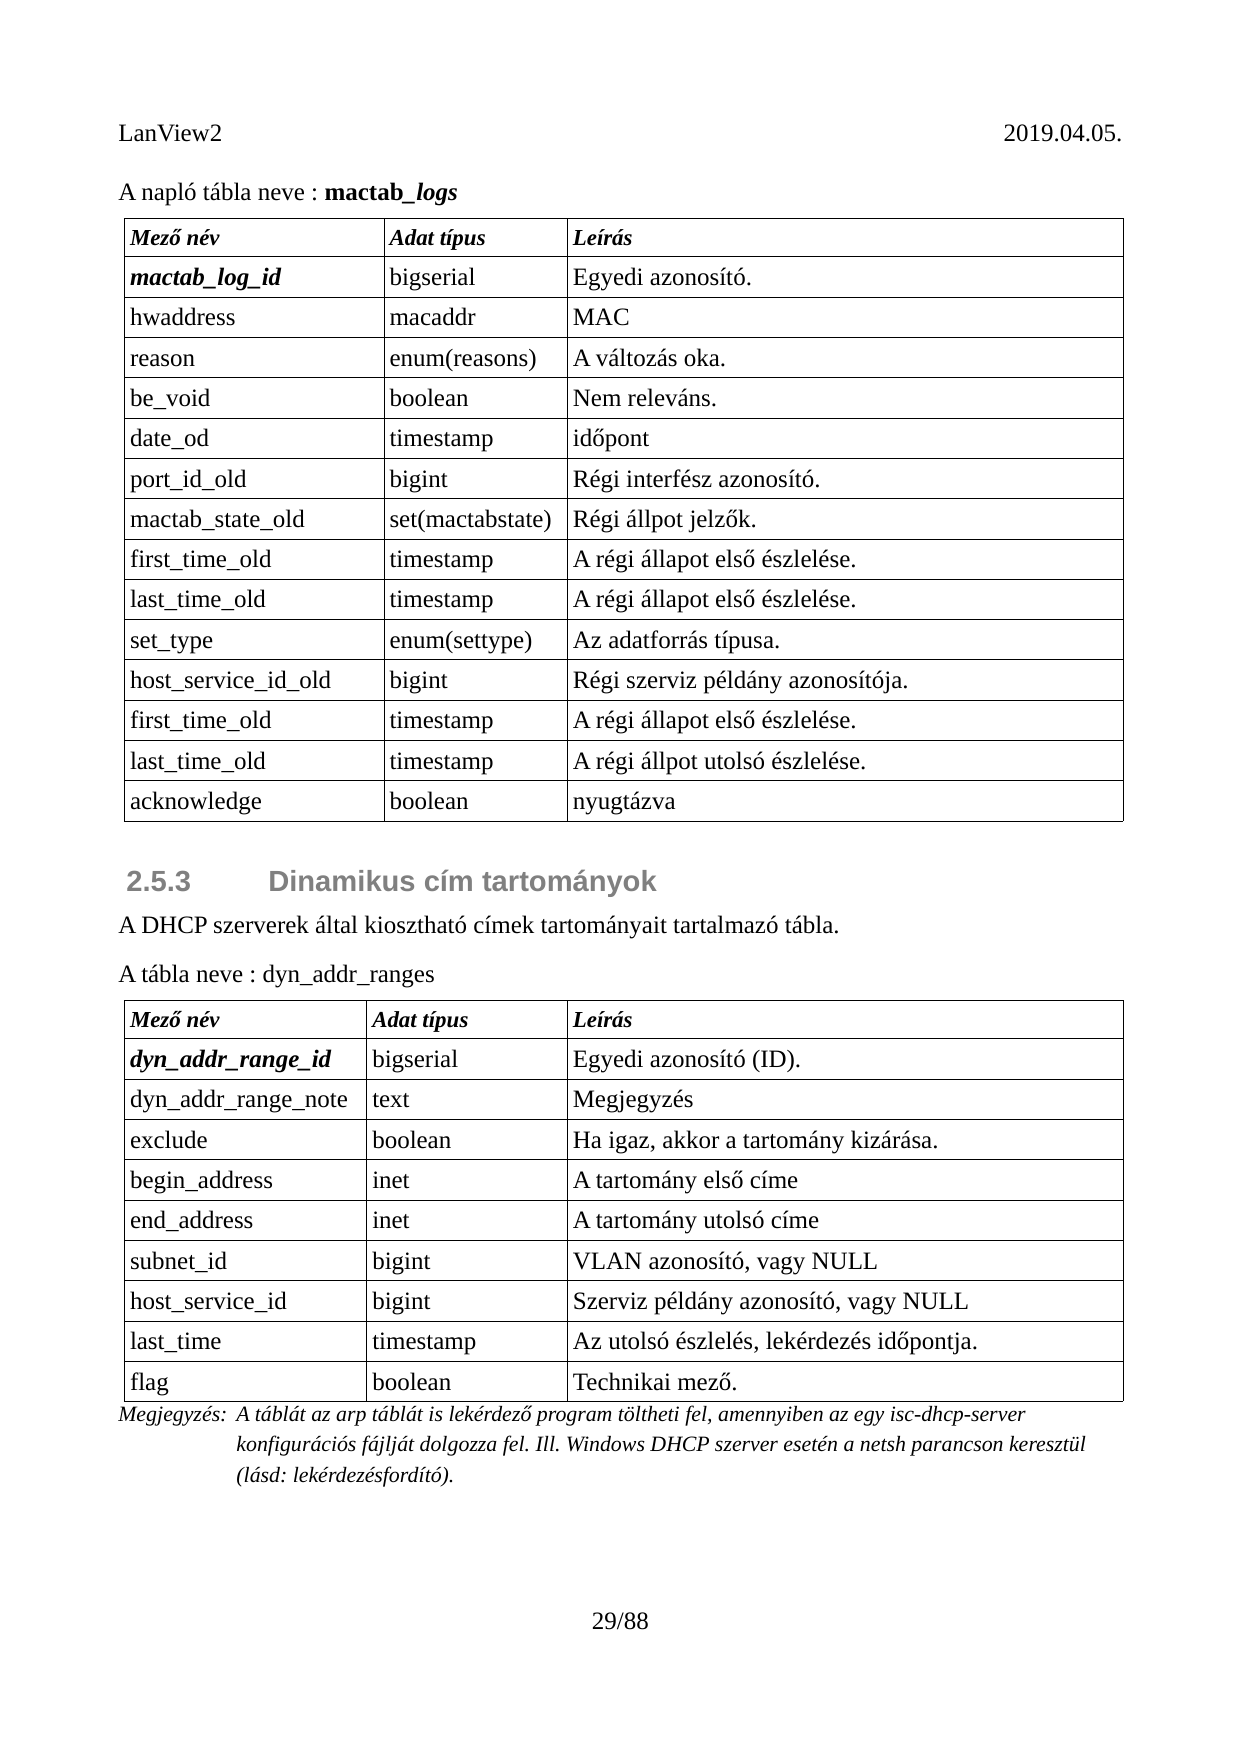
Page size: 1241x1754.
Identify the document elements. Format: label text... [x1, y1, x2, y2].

table_cell dyn_addr_range_id [125, 1039, 366, 1079]
table_cell Az utolsó észlelés, lekérdezés időpontja. [568, 1322, 1123, 1361]
table_cell host_service_id_old [125, 660, 384, 700]
table_cell MAC [568, 298, 1123, 337]
table_cell timestamp [385, 701, 567, 740]
table_cell Régi interfész azonosító. [568, 459, 1123, 498]
table_cell Megjegyzés [568, 1080, 1123, 1119]
table_cell Szerviz példány azonosító, vagy NULL [568, 1281, 1123, 1321]
table_cell timestamp [367, 1322, 567, 1361]
table_cell last_time_old [125, 580, 384, 619]
table_cell A régi állapot első észlelése. [568, 540, 1123, 579]
table_cell időpont [568, 419, 1123, 458]
table_cell timestamp [385, 580, 567, 619]
table_cell Egyedi azonosító. [568, 257, 1123, 297]
table_cell last_time_old [125, 741, 384, 780]
text A tábla neve : dyn_addr_ranges [118, 959, 1122, 988]
table_cell bigserial [367, 1039, 567, 1079]
table_cell Régi állpot jelzők. [568, 499, 1123, 538]
table_cell bigint [385, 459, 567, 498]
table_cell timestamp [385, 540, 567, 579]
table_cell Nem releváns. [568, 378, 1123, 417]
table_cell boolean [385, 781, 567, 821]
table_cell Ha igaz, akkor a tartomány kizárása. [568, 1120, 1123, 1159]
table_cell subnet_id [125, 1241, 366, 1280]
table_cell set_type [125, 620, 384, 659]
table_cell bigserial [385, 257, 567, 297]
subtitle Dinamikus cím tartományok [118, 864, 1122, 898]
table_cell A régi állapot első észlelése. [568, 580, 1123, 619]
table_cell A régi állapot első észlelése. [568, 701, 1123, 740]
table_cell dyn_addr_range_note [125, 1080, 366, 1119]
table_header Adat típus [367, 1001, 567, 1038]
table_cell macaddr [385, 298, 567, 337]
table_cell end_address [125, 1201, 366, 1240]
table_cell port_id_old [125, 459, 384, 498]
table_cell nyugtázva [568, 781, 1123, 821]
table_cell text [367, 1080, 567, 1119]
table_cell enum(settype) [385, 620, 567, 659]
table_header Adat típus [385, 219, 567, 256]
table_cell last_time [125, 1322, 366, 1361]
table_cell timestamp [385, 419, 567, 458]
table_cell begin_address [125, 1160, 366, 1199]
table_cell Egyedi azonosító (ID). [568, 1039, 1123, 1079]
table_cell mactab_log_id [125, 257, 384, 297]
table_cell date_od [125, 419, 384, 458]
table_header Mező név [125, 1001, 366, 1038]
table_cell Az adatforrás típusa. [568, 620, 1123, 659]
table_cell A régi állpot utolsó észlelése. [568, 741, 1123, 780]
table_cell bigint [367, 1241, 567, 1280]
text Megjegyzés: A táblát az arp táblát is lekérdező program töltheti fel, amennyiben az egy isc-dhcp-server konfigurációs fájlját dolgozza fel. Ill. Windows DHCP szerver esetén a netsh parancson keresztül (lásd: lekérdezésfordító). [118, 1401, 1122, 1487]
table_cell Régi szerviz példány azonosítója. [568, 660, 1123, 700]
table_cell set(mactabstate) [385, 499, 567, 538]
table_cell host_service_id [125, 1281, 366, 1321]
table_header Leírás [568, 219, 1123, 256]
table_cell mactab_state_old [125, 499, 384, 538]
table_cell A tartomány első címe [568, 1160, 1123, 1199]
table_cell first_time_old [125, 701, 384, 740]
table_cell boolean [367, 1362, 567, 1401]
table_cell A változás oka. [568, 338, 1123, 377]
table_cell Technikai mező. [568, 1362, 1123, 1401]
text A napló tábla neve : mactab_logs [118, 177, 1122, 206]
table_cell timestamp [385, 741, 567, 780]
table_cell A tartomány utolsó címe [568, 1201, 1123, 1240]
table_cell bigint [385, 660, 567, 700]
table_cell hwaddress [125, 298, 384, 337]
table_cell first_time_old [125, 540, 384, 579]
table_cell enum(reasons) [385, 338, 567, 377]
text A DHCP szerverek által kiosztható címek tartományait tartalmazó tábla. [118, 910, 1122, 939]
table_cell boolean [367, 1120, 567, 1159]
table_cell inet [367, 1160, 567, 1199]
table_cell boolean [385, 378, 567, 417]
table_cell VLAN azonosító, vagy NULL [568, 1241, 1123, 1280]
table_header Leírás [568, 1001, 1123, 1038]
table_cell be_void [125, 378, 384, 417]
table_cell bigint [367, 1281, 567, 1321]
table_cell flag [125, 1362, 366, 1401]
table_cell exclude [125, 1120, 366, 1159]
table_header Mező név [125, 219, 384, 256]
table_cell acknowledge [125, 781, 384, 821]
table_cell reason [125, 338, 384, 377]
table_cell inet [367, 1201, 567, 1240]
